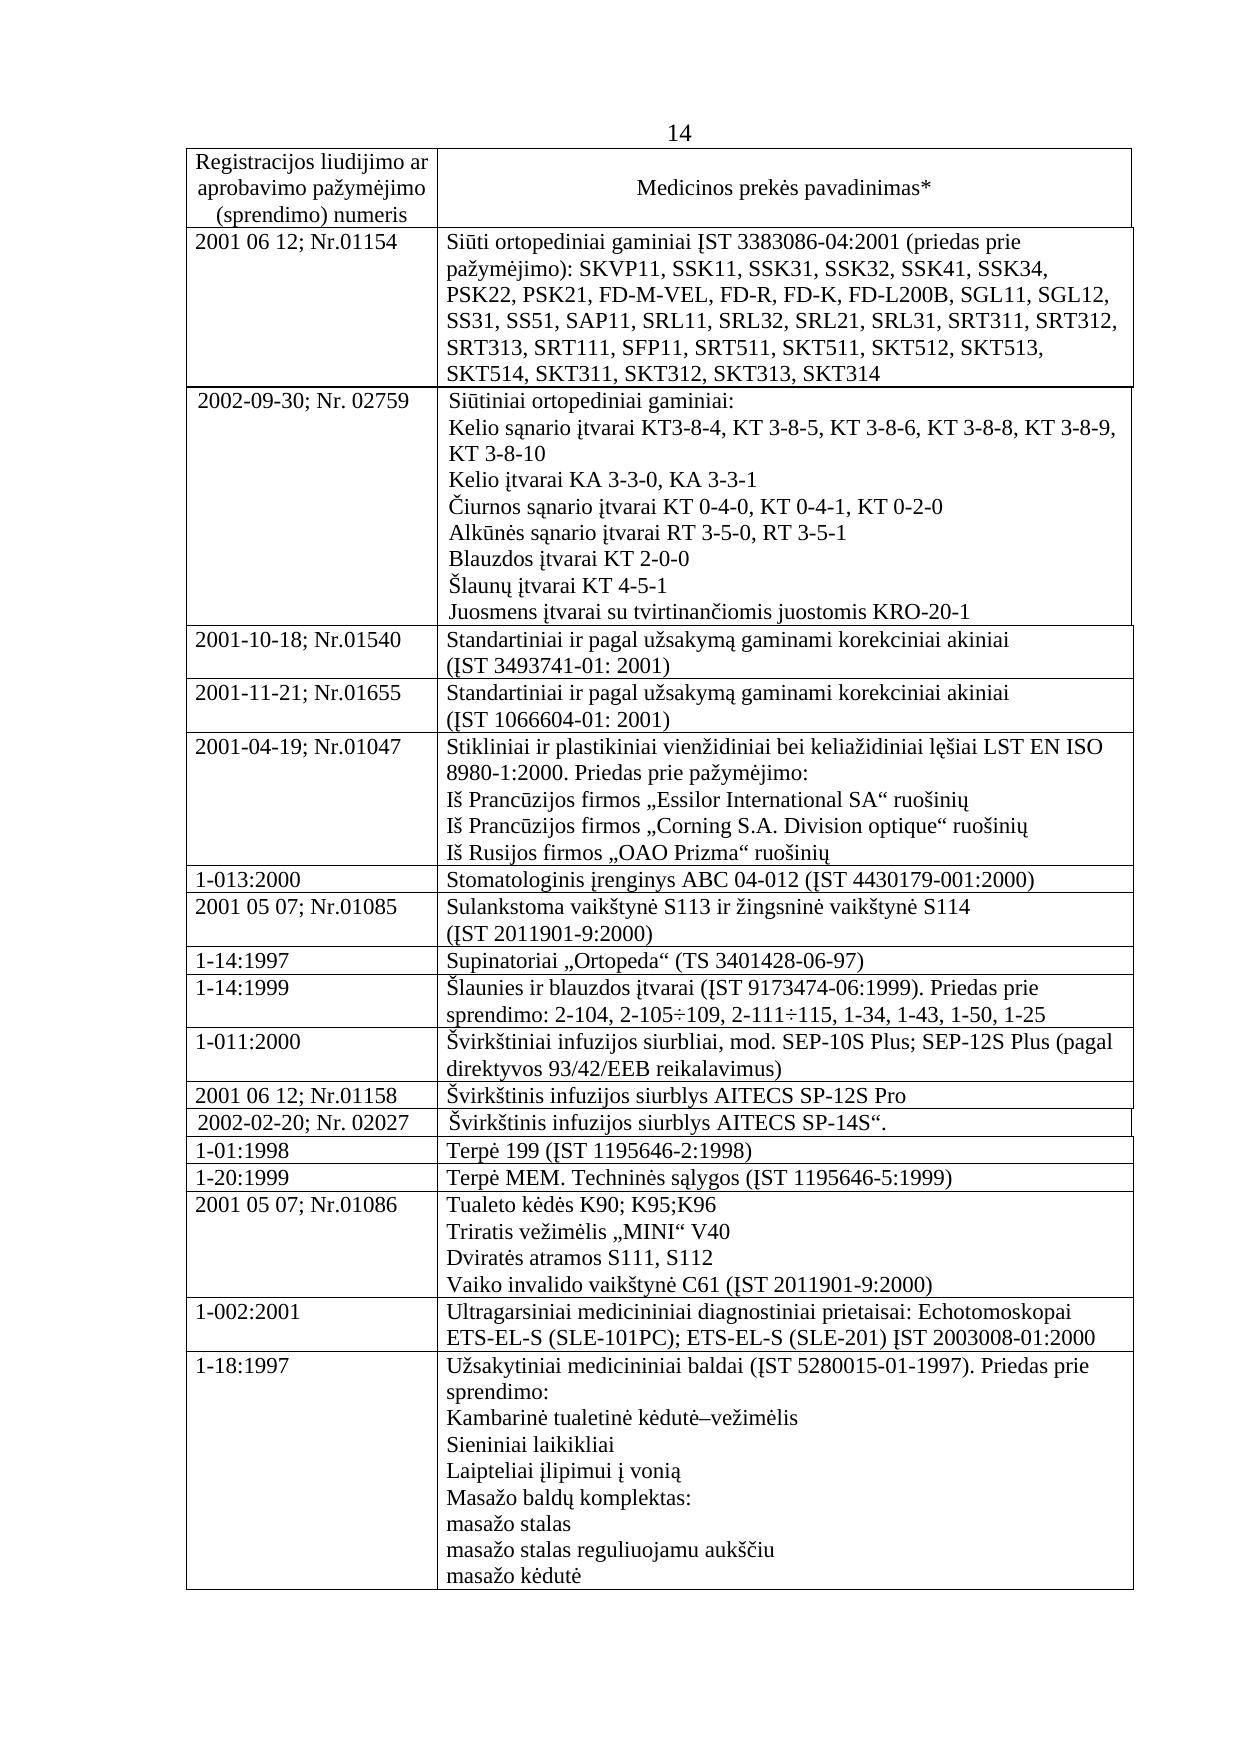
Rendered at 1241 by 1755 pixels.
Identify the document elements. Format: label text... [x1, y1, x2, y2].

table_cell 2001-04-19; Nr.01047 [187, 733, 437, 865]
table_cell 1-20:1999 [187, 1164, 437, 1191]
table_cell [132, 625, 186, 678]
table_cell 1-011:2000 [187, 1028, 437, 1081]
table_header Registracijos liudijimo ar aprobavimo pažymėjimo (sprendimo) numeris [187, 149, 437, 227]
table_cell Tualeto kėdės K90; K95;K96 Triratis vežimėlis „MINI“ V40 Dviratės atramos S111, S112 Vaiko invalido vaikštynė C61 (ĮST 2011901-9:2000) [438, 1192, 1133, 1297]
table_cell Terpė MEM. Techninės sąlygos (ĮST 1195646-5:1999) [438, 1164, 1133, 1191]
table_cell [132, 1136, 186, 1163]
table_cell [132, 974, 186, 1027]
table_cell 2001 05 07; Nr.01085 [187, 893, 437, 946]
table_cell [132, 1163, 186, 1191]
table_cell [132, 678, 186, 732]
table_cell 2001 06 12; Nr.01158 [187, 1082, 437, 1108]
table_cell [132, 865, 186, 892]
table_cell Stikliniai ir plastikiniai vienžidiniai bei keliažidiniai lęšiai LST EN ISO 8980-1:2000. Priedas prie pažymėjimo: Iš Prancūzijos firmos „Essilor International SA“ ruošinių Iš Prancūzijos firmos „Corning S.A. Division optique“ ruošinių Iš Rusijos firmos „OAO Prizma“ ruošinių [438, 733, 1133, 865]
table_cell Standartiniai ir pagal užsakymą gaminami korekciniai akiniai (ĮST 3493741-01: 2001) [438, 626, 1133, 678]
table_cell 2002-02-20; Nr. 02027 [187, 1109, 437, 1136]
table_cell 2001-10-18; Nr.01540 [187, 626, 437, 678]
table_cell 1-013:2000 [187, 866, 437, 892]
table_cell [132, 386, 186, 624]
table_cell Terpė 199 (ĮST 1195646-2:1998) [438, 1137, 1133, 1163]
table_cell Stomatologinis įrenginys ABC 04-012 (ĮST 4430179-001:2000) [438, 866, 1133, 892]
table_cell Švirkštiniai infuzijos siurbliai, mod. SEP-10S Plus; SEP-12S Plus (pagal direktyvos 93/42/EEB reikalavimus) [438, 1028, 1133, 1081]
table_cell Standartiniai ir pagal užsakymą gaminami korekciniai akiniai (ĮST 1066604-01: 2001) [438, 679, 1133, 732]
table_header Medicinos prekės pavadinimas* [438, 149, 1131, 227]
table_cell Švirkštinis infuzijos siurblys AITECS SP-14S“. [438, 1109, 1131, 1136]
table_cell 1-002:2001 [187, 1298, 437, 1351]
table_cell [132, 1297, 186, 1351]
table_cell [132, 1108, 186, 1136]
table_cell Supinatoriai „Ortopeda“ (TS 3401428-06-97) [438, 947, 1133, 973]
table_cell Užsakytiniai medicininiai baldai (ĮST 5280015-01-1997). Priedas prie sprendimo: Kambarinė tualetinė kėdutė–vežimėlis Sieniniai laikikliai Laipteliai įlipimui į vonią Masažo baldų komplektas: masažo stalas masažo stalas reguliuojamu aukščiu masažo kėdutė [438, 1352, 1133, 1589]
table_cell 1-14:1997 [187, 947, 437, 973]
table_cell [132, 1351, 186, 1589]
table_cell 1-14:1999 [187, 975, 437, 1027]
table_cell [132, 946, 186, 973]
table_cell [132, 1191, 186, 1297]
table_cell Siūti ortopediniai gaminiai ĮST 3383086-04:2001 (priedas prie pažymėjimo): SKVP11, SSK11, SSK31, SSK32, SSK41, SSK34, PSK22, PSK21, FD-M-VEL, FD-R, FD-K, FD-L200B, SGL11, SGL12, SS31, SS51, SAP11, SRL11, SRL32, SRL21, SRL31, SRT311, SRT312, SRT313, SRT111, SFP11, SRT511, SKT511, SKT512, SKT513, SKT514, SKT311, SKT312, SKT313, SKT314 [438, 228, 1133, 386]
table_cell Ultragarsiniai medicininiai diagnostiniai prietaisai: Echotomoskopai ETS-EL-S (SLE-101PC); ETS-EL-S (SLE-201) ĮST 2003008-01:2000 [438, 1298, 1133, 1351]
table_cell [132, 227, 186, 386]
table_cell 2002-09-30; Nr. 02759 [187, 388, 437, 624]
table_cell Švirkštinis infuzijos siurblys AITECS SP-12S Pro [438, 1082, 1133, 1108]
table_cell Siūtiniai ortopediniai gaminiai: Kelio sąnario įtvarai KT3-8-4, KT 3-8-5, KT 3-8-6, KT 3-8-8, KT 3-8-9, KT 3-8-10 Kelio įtvarai KA 3-3-0, KA 3-3-1 Čiurnos sąnario įtvarai KT 0-4-0, KT 0-4-1, KT 0-2-0 Alkūnės sąnario įtvarai RT 3-5-0, RT 3-5-1 Blauzdos įtvarai KT 2-0-0 Šlaunų įtvarai KT 4-5-1 Juosmens įtvarai su tvirtinančiomis juostomis KRO-20-1 [438, 388, 1131, 624]
table_header [132, 148, 186, 227]
table_cell Šlaunies ir blauzdos įtvarai (ĮST 9173474-06:1999). Priedas prie sprendimo: 2-104, 2-105÷109, 2-111÷115, 1-34, 1-43, 1-50, 1-25 [438, 975, 1133, 1027]
table_cell [132, 1027, 186, 1081]
table_cell 1-01:1998 [187, 1137, 437, 1163]
table_cell 1-18:1997 [187, 1352, 437, 1589]
table_cell [132, 732, 186, 865]
table_cell [132, 892, 186, 946]
table_cell 2001-11-21; Nr.01655 [187, 679, 437, 732]
table_cell 2001 06 12; Nr.01154 [187, 228, 437, 386]
table_cell [132, 1081, 186, 1108]
table_cell 2001 05 07; Nr.01086 [187, 1192, 437, 1297]
table_cell Sulankstoma vaikštynė S113 ir žingsninė vaikštynė S114 (ĮST 2011901-9:2000) [438, 893, 1133, 946]
